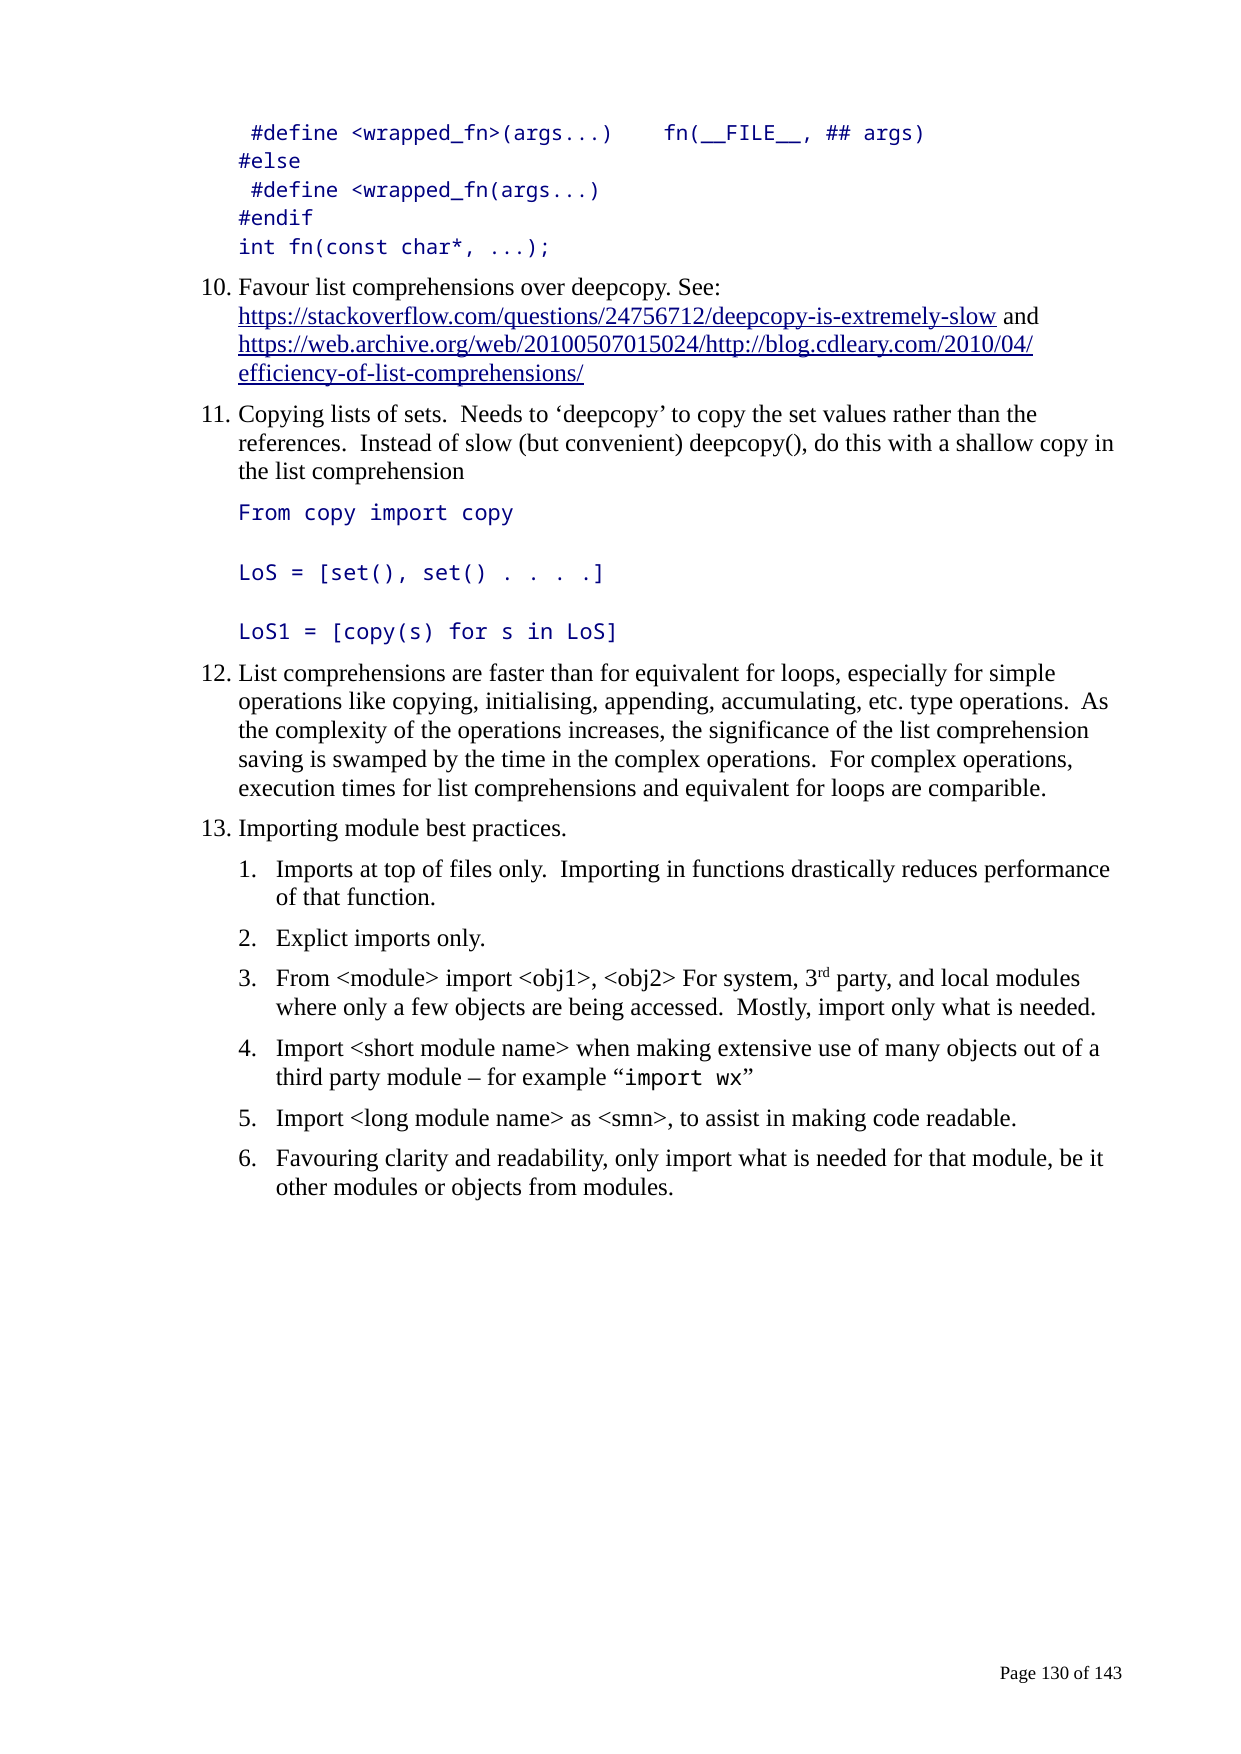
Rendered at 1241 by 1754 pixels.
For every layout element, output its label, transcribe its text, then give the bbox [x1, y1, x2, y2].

list Import <long module name> as <smn>, to assist in making code readable. [238, 1103, 1122, 1132]
list From copy import copy LoS = [set(), set() . . . .] LoS1 = [copy(s) for s in LoS] [201, 497, 1122, 646]
list Explict imports only. [238, 923, 1122, 952]
list Favour list comprehensions over deepcopy. See: https://stackoverflow.com/questions/24756712/deepcopy-is-extremely-slow and https://web.archive.org/web/20100507015024/http://blog.cdleary.com/2010/04/efficiency-of-list-comprehensions/ [201, 272, 1122, 387]
list Favouring clarity and readability, only import what is needed for that module, be it other modules or objects from modules. [238, 1143, 1122, 1201]
list Copying lists of sets. Needs to ‘deepcopy’ to copy the set values rather than the references. Instead of slow (but convenient) deepcopy(), do this with a shallow copy in the list comprehension [201, 399, 1122, 485]
list Import <short module name> when making extensive use of many objects out of a third party module – for example “import wx” [238, 1033, 1122, 1091]
list #define <wrapped_fn>(args...) fn(__FILE__, ## args) #else #define <wrapped_fn(args...) #endif int fn(const char*, ...); [201, 118, 1122, 260]
list Importing module best practices. [201, 813, 1122, 842]
list List comprehensions are faster than for equivalent for loops, especially for simple operations like copying, initialising, appending, accumulating, etc. type operations. As the complexity of the operations increases, the significance of the list comprehension saving is swamped by the time in the complex operations. For complex operations, execution times for list comprehensions and equivalent for loops are comparible. [201, 658, 1122, 801]
list Imports at top of files only. Importing in functions drastically reduces performance of that function. [238, 854, 1122, 911]
list From <module> import <obj1>, <obj2> For system, 3rd party, and local modules where only a few objects are being accessed. Mostly, import only what is needed. [238, 963, 1122, 1021]
